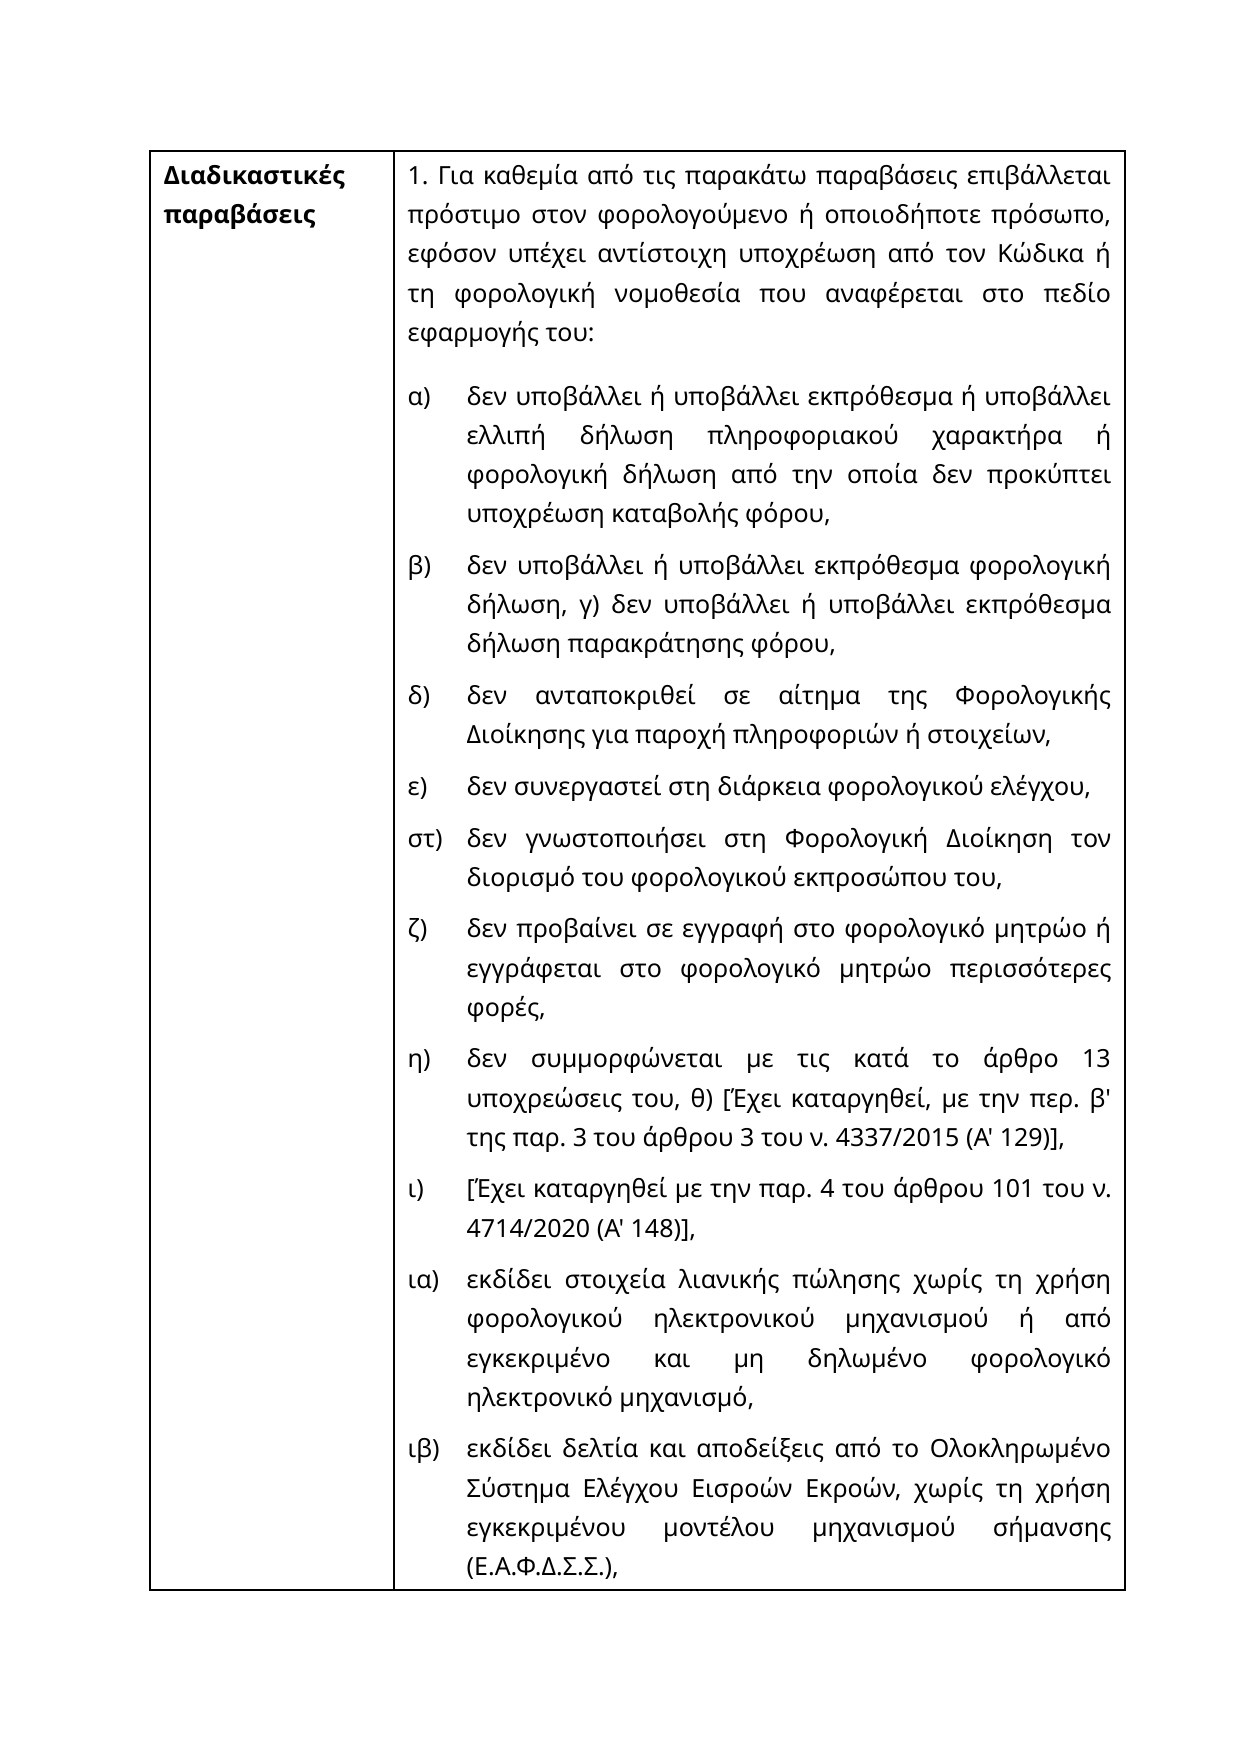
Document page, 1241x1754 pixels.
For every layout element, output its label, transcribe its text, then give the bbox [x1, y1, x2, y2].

table_cell 1. Για καθεμία από τις παρακάτω παραβάσεις επιβάλλεται πρόστιμο στον φορολογούμενο ή οποιοδήποτε πρόσωπο, εφόσον υπέχει αντίστοιχη υποχρέωση από τον Κώδικα ή τη φορολογική νομοθεσία που αναφέρεται στο πεδίο εφαρμογής του: α) δεν υποβάλλει ή υποβάλλει εκπρόθεσμα ή υποβάλλει ελλιπή δήλωση πληροφοριακού χαρακτήρα ή φορολογική δήλωση από την οποία δεν προκύπτει υποχρέωση καταβολής φόρου, β) δεν υποβάλλει ή υποβάλλει εκπρόθεσμα φορολογική δήλωση, γ) δεν υποβάλλει ή υποβάλλει εκπρόθεσμα δήλωση παρακράτησης φόρου, δ) δεν ανταποκριθεί σε αίτημα της Φορολογικής Διοίκησης για παροχή πληροφοριών ή στοιχείων, ε) δεν συνεργαστεί στη διάρκεια φορολογικού ελέγχου, στ) δεν γνωστοποιήσει στη Φορολογική Διοίκηση τον διορισμό του φορολογικού εκπροσώπου του, ζ) δεν προβαίνει σε εγγραφή στο φορολογικό μητρώο ή εγγράφεται στο φορολογικό μητρώο περισσότερες φορές, η) δεν συμμορφώνεται με τις κατά το άρθρο 13 υποχρεώσεις του, θ) [Έχει καταργηθεί, με την περ. β' της παρ. 3 του άρθρου 3 του ν. 4337/2015 (Α' 129)], ι) [Έχει καταργηθεί με την παρ. 4 του άρθρου 101 του ν. 4714/2020 (Α' 148)], ια) εκδίδει στοιχεία λιανικής πώλησης χωρίς τη χρήση φορολογικού ηλεκτρονικού μηχανισμού ή από εγκεκριμένο και μη δηλωμένο φορολογικό ηλεκτρονικό μηχανισμό, ιβ) εκδίδει δελτία και αποδείξεις από το Ολοκληρωμένο Σύστημα Ελέγχου Εισροών Εκροών, χωρίς τη χρήση εγκεκριμένου μοντέλου μηχανισμού σήμανσης (Ε.Α.Φ.Δ.Σ.Σ.), [395, 152, 1124, 1589]
table_cell Διαδικαστικές παραβάσεις [151, 152, 393, 1589]
